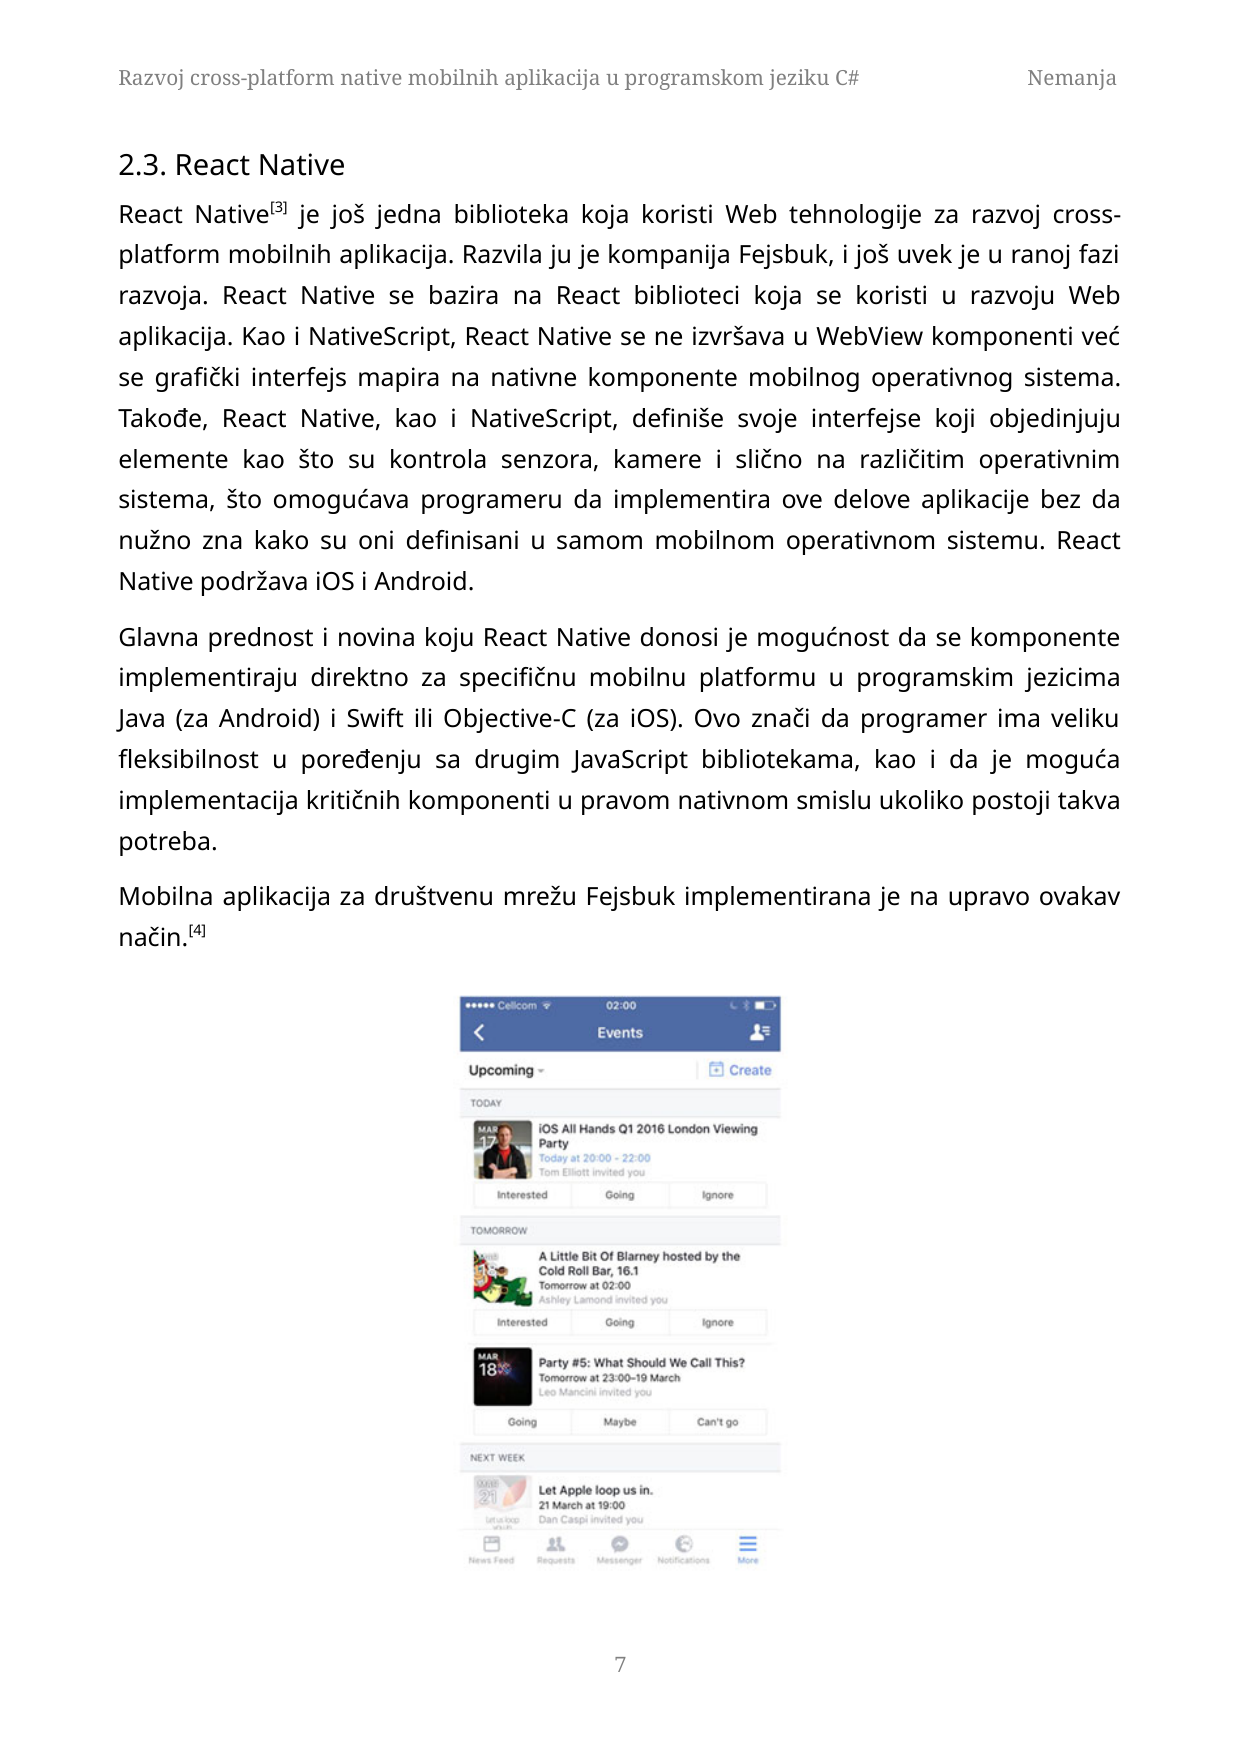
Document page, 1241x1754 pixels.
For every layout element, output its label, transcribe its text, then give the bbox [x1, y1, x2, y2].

picture [140, 975, 1100, 1589]
text Mobilna aplikacija za društvenu mrežu Fejsbuk implementirana je na upravo ovakav način.[4] [118, 879, 1122, 954]
text Glavna prednost i novina koju React Native donosi je mogućnost da se komponente implementiraju direktno za specifičnu mobilnu platformu u programskim jezicima Java (za Android) i Swift ili Objective-C (za iOS). Ovo znači da programer ima veliku fleksibilnost u poređenju sa drugim JavaScript bibliotekama, kao i da je moguća implementacija kritičnih komponenti u pravom nativnom smislu ukoliko postoji takva potreba. [118, 619, 1122, 857]
text React Native[3] je još jedna biblioteka koja koristi Web tehnologije za razvoj cross-platform mobilnih aplikacija. Razvila ju je kompanija Fejsbuk, i još uvek je u ranoj fazi razvoja. React Native se bazira na React biblioteci koja se koristi u razvoju Web aplikacija. Kao i NativeScript, React Native se ne izvršava u WebView komponenti već se grafički interfejs mapira na nativne komponente mobilnog operativnog sistema. Takođe, React Native, kao i NativeScript, definiše svoje interfejse koji objedinjuju elemente kao što su kontrola senzora, kamere i slično na različitim operativnim sistema, što omogućava programeru da implementira ove delove aplikacije bez da nužno zna kako su oni definisani u samom mobilnom operativnom sistemu. React Native podržava iOS i Android. [118, 196, 1122, 598]
subtitle 2.3. React Native [118, 144, 1122, 184]
